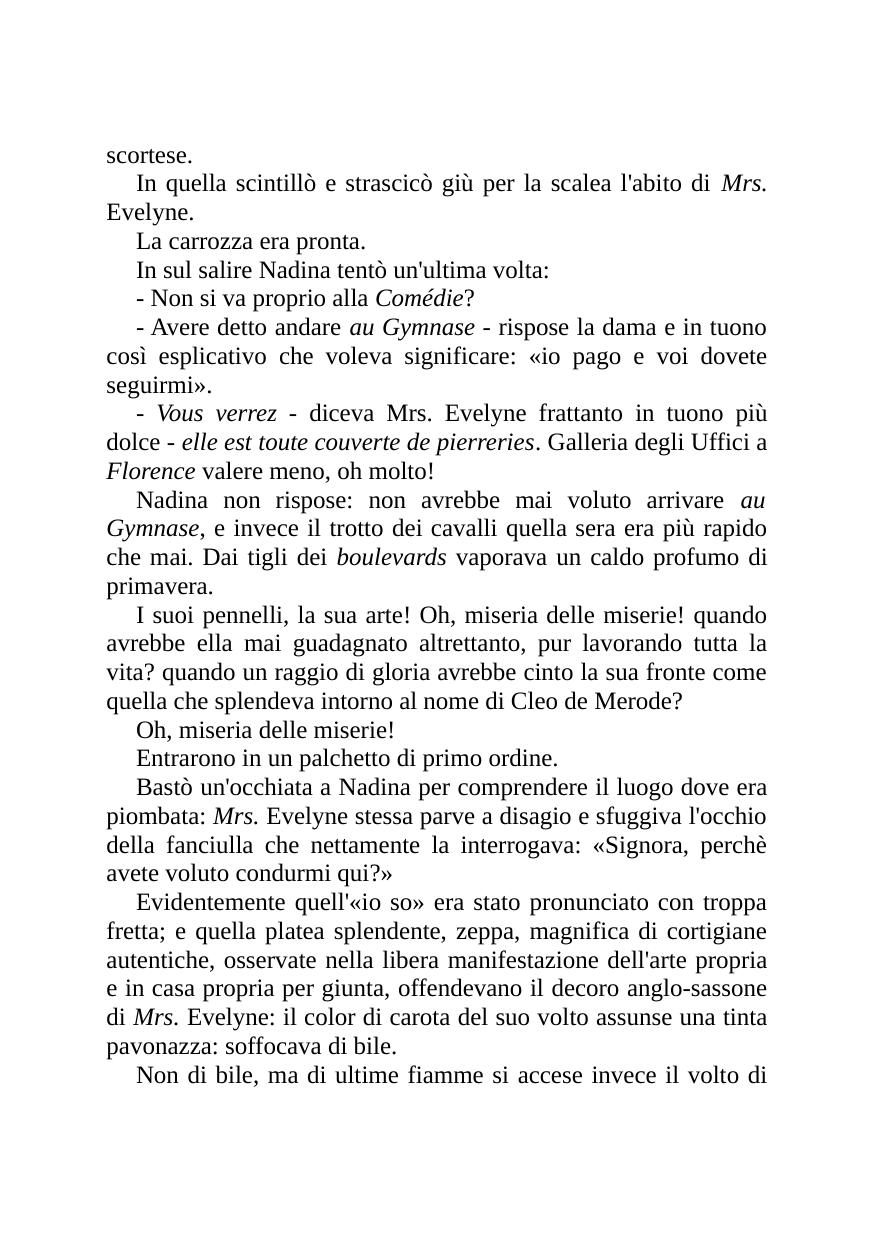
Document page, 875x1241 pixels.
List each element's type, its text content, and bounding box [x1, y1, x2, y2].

text scortese. [106, 140, 768, 168]
text In sul salire Nadina tentò un'ultima volta: [106, 255, 768, 283]
text Evidentemente quell'«io so» era stato pronunciato con troppa fretta; e quella platea splendente, zeppa, magnifica di cortigiane autentiche, osservate nella libera manifestazione dell'arte propria e in casa propria per giunta, offendevano il decoro anglo-sassone di Mrs. Evelyne: il color di carota del suo volto assunse una tinta pavonazza: soffocava di bile. [106, 887, 768, 1060]
text - Avere detto andare au Gymnase - rispose la dama e in tuono così esplicativo che voleva significare: «io pago e voi dovete seguirmi». [106, 312, 768, 398]
text - Vous verrez - diceva Mrs. Evelyne frattanto in tuono più dolce - elle est toute couverte de pierreries. Galleria degli Uffici a Florence valere meno, oh molto! [106, 398, 768, 485]
text La carrozza era pronta. [106, 226, 768, 255]
text In quella scintillò e strascicò giù per la scalea l'abito di Mrs. Evelyne. [106, 168, 768, 226]
text Entrarono in un palchetto di primo ordine. [106, 743, 768, 772]
text - Non si va proprio alla Comédie? [106, 283, 768, 312]
text Nadina non rispose: non avrebbe mai voluto arrivare au Gymnase, e invece il trotto dei cavalli quella sera era più rapido che mai. Dai tigli dei boulevards vaporava un caldo profumo di primavera. [106, 485, 768, 600]
text Bastò un'occhiata a Nadina per comprendere il luogo dove era piombata: Mrs. Evelyne stessa parve a disagio e sfuggiva l'occhio della fanciulla che nettamente la interrogava: «Signora, perchè avete voluto condurmi qui?» [106, 772, 768, 887]
text I suoi pennelli, la sua arte! Oh, miseria delle miserie! quando avrebbe ella mai guadagnato altrettanto, pur lavorando tutta la vita? quando un raggio di gloria avrebbe cinto la sua fronte come quella che splendeva intorno al nome di Cleo de Merode? [106, 600, 768, 715]
text Non di bile, ma di ultime fiamme si accese invece il volto di [106, 1060, 768, 1088]
text Oh, miseria delle miserie! [106, 715, 768, 743]
